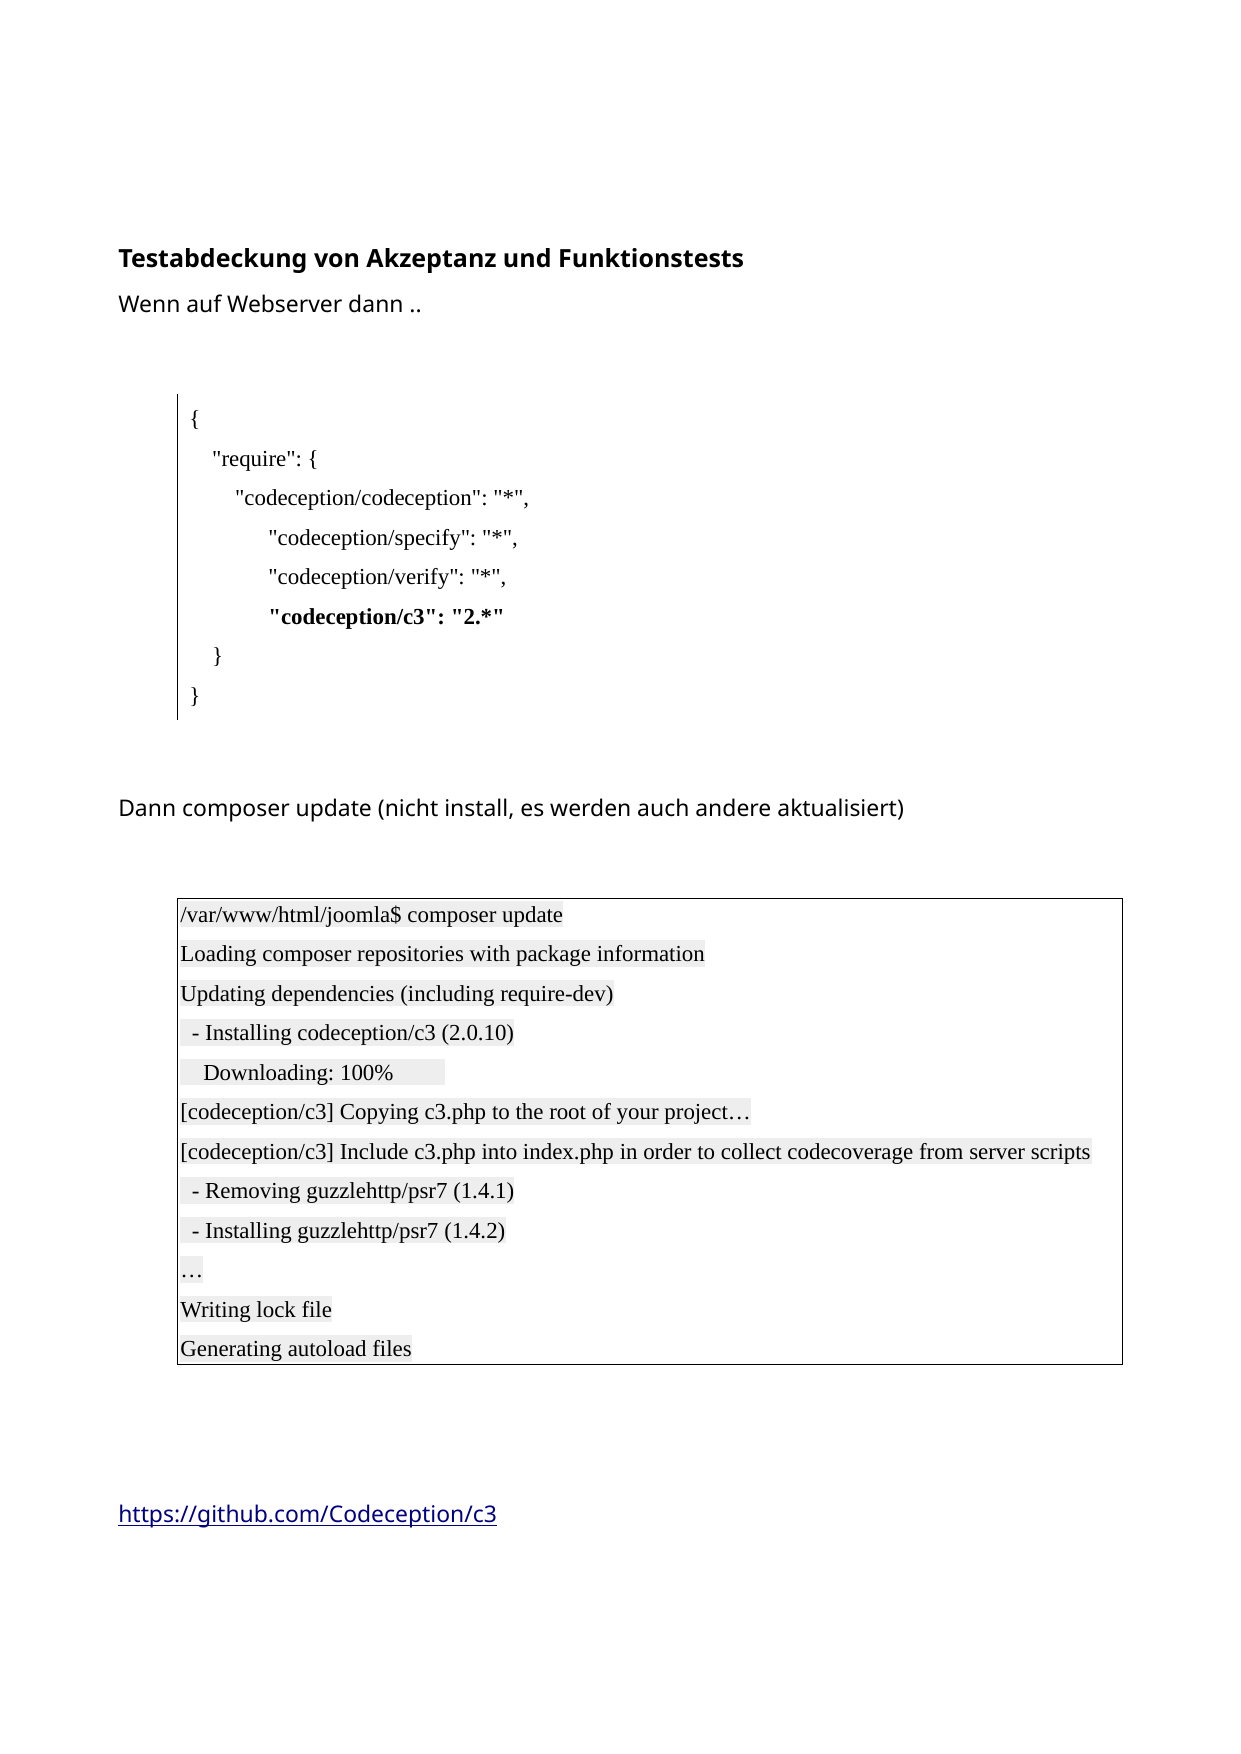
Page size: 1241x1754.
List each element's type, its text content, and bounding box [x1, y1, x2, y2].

subtitle Testabdeckung von Akzeptanz und Funktionstests [118, 241, 1122, 275]
text https://github.com/Codeception/c3 [118, 1498, 1122, 1529]
text /var/www/html/joomla$ composer update Loading composer repositories with package information Updating dependencies (including require-dev) - Installing codeception/c3 (2.0.10) Downloading: 100% [codeception/c3] Copying c3.php to the root of your project… [codeception/c3] Include c3.php into index.php in order to collect codecoverage from server scripts - Removing guzzlehttp/psr7 (1.4.1) - Installing guzzlehttp/psr7 (1.4.2) … Writing lock file Generating autoload files [178, 899, 1122, 1364]
text Dann composer update (nicht install, es werden auch andere aktualisiert) [118, 792, 1122, 823]
text Wenn auf Webserver dann .. [118, 288, 1122, 319]
text { "require": { "codeception/codeception": "*", "codeception/specify": "*", "codeception/verify": "*", "codeception/c3": "2.*" } } [177, 393, 1122, 720]
